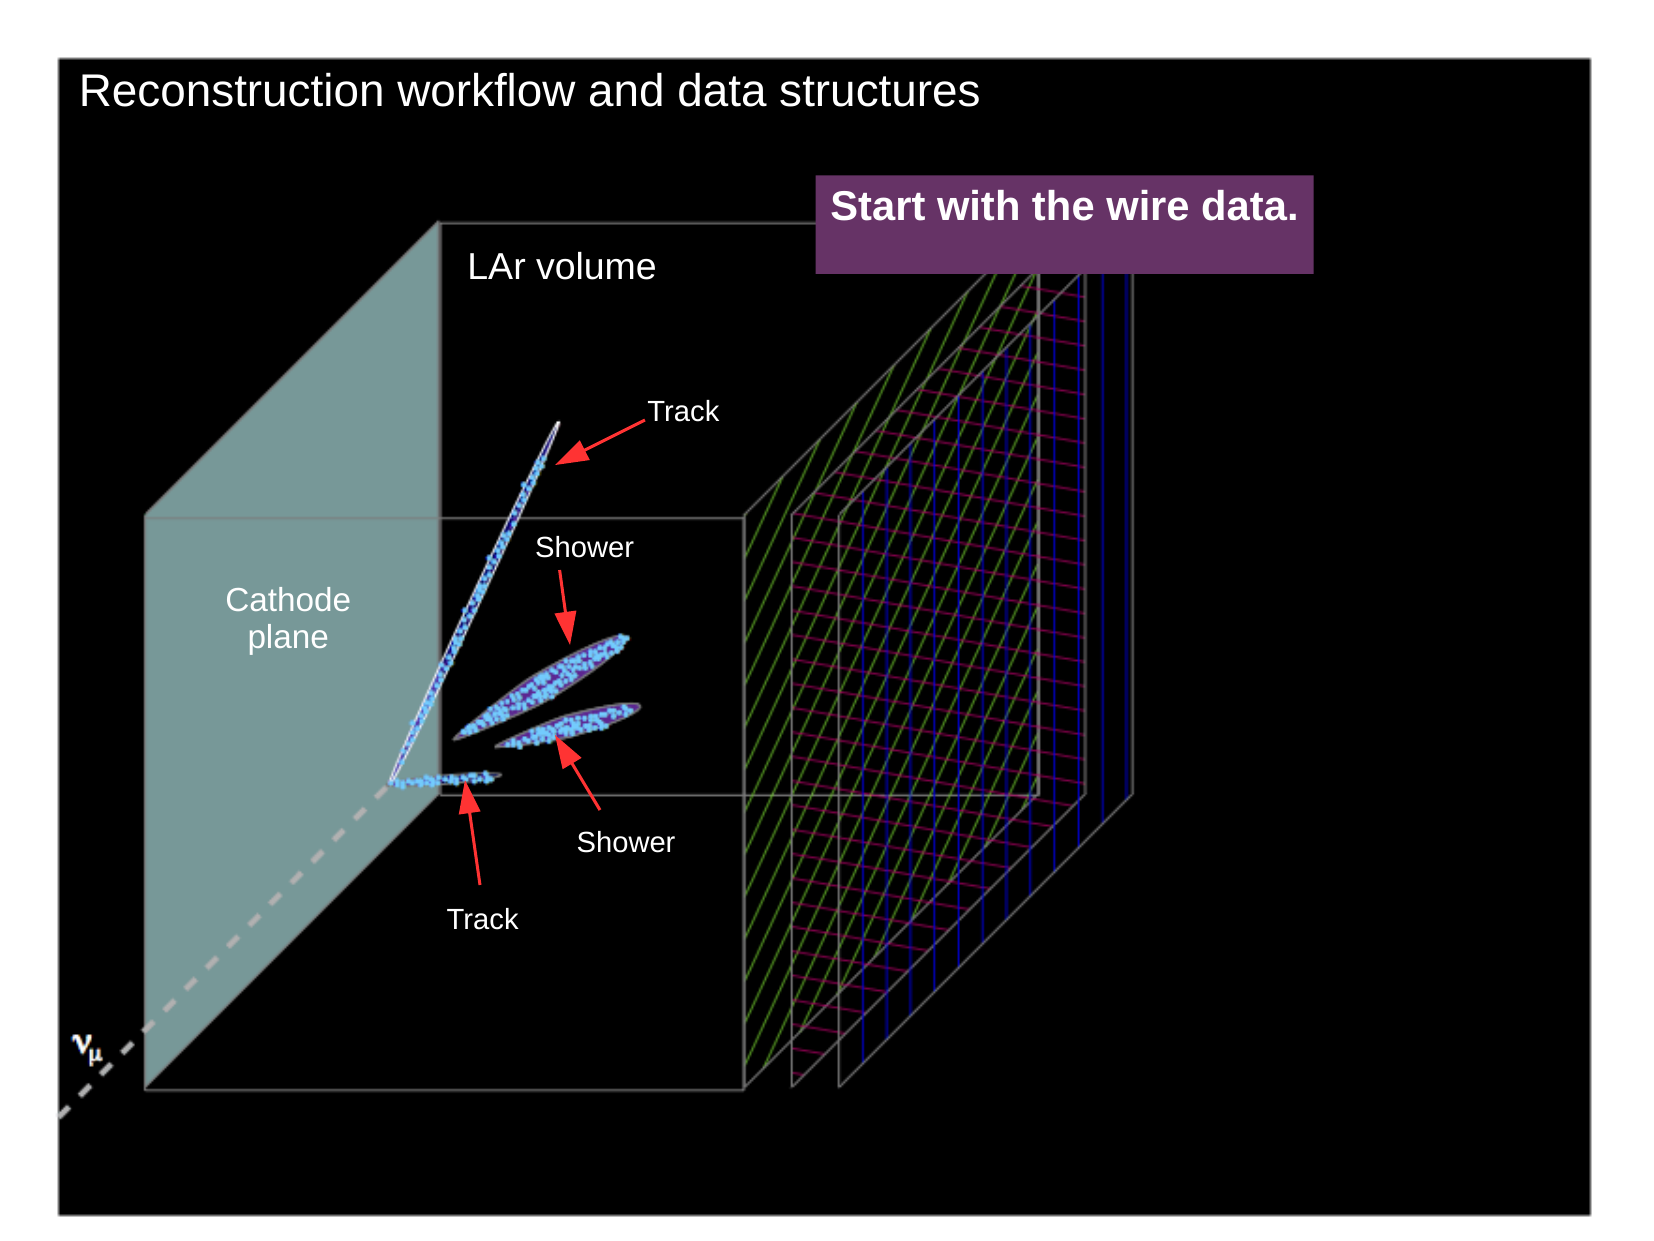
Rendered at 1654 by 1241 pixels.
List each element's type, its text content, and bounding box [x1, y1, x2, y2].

text_box Start with the wire data. [815, 175, 1314, 274]
text_box Track [431, 895, 535, 952]
text_box Track [632, 387, 736, 444]
text_box Cathode plane [210, 574, 367, 664]
text_box Shower [520, 523, 650, 580]
picture [0, 0, 1650, 1241]
text_box Reconstruction workflow and data structures [64, 57, 1042, 125]
text_box LAr volume [452, 237, 673, 295]
text_box Shower [561, 818, 691, 875]
